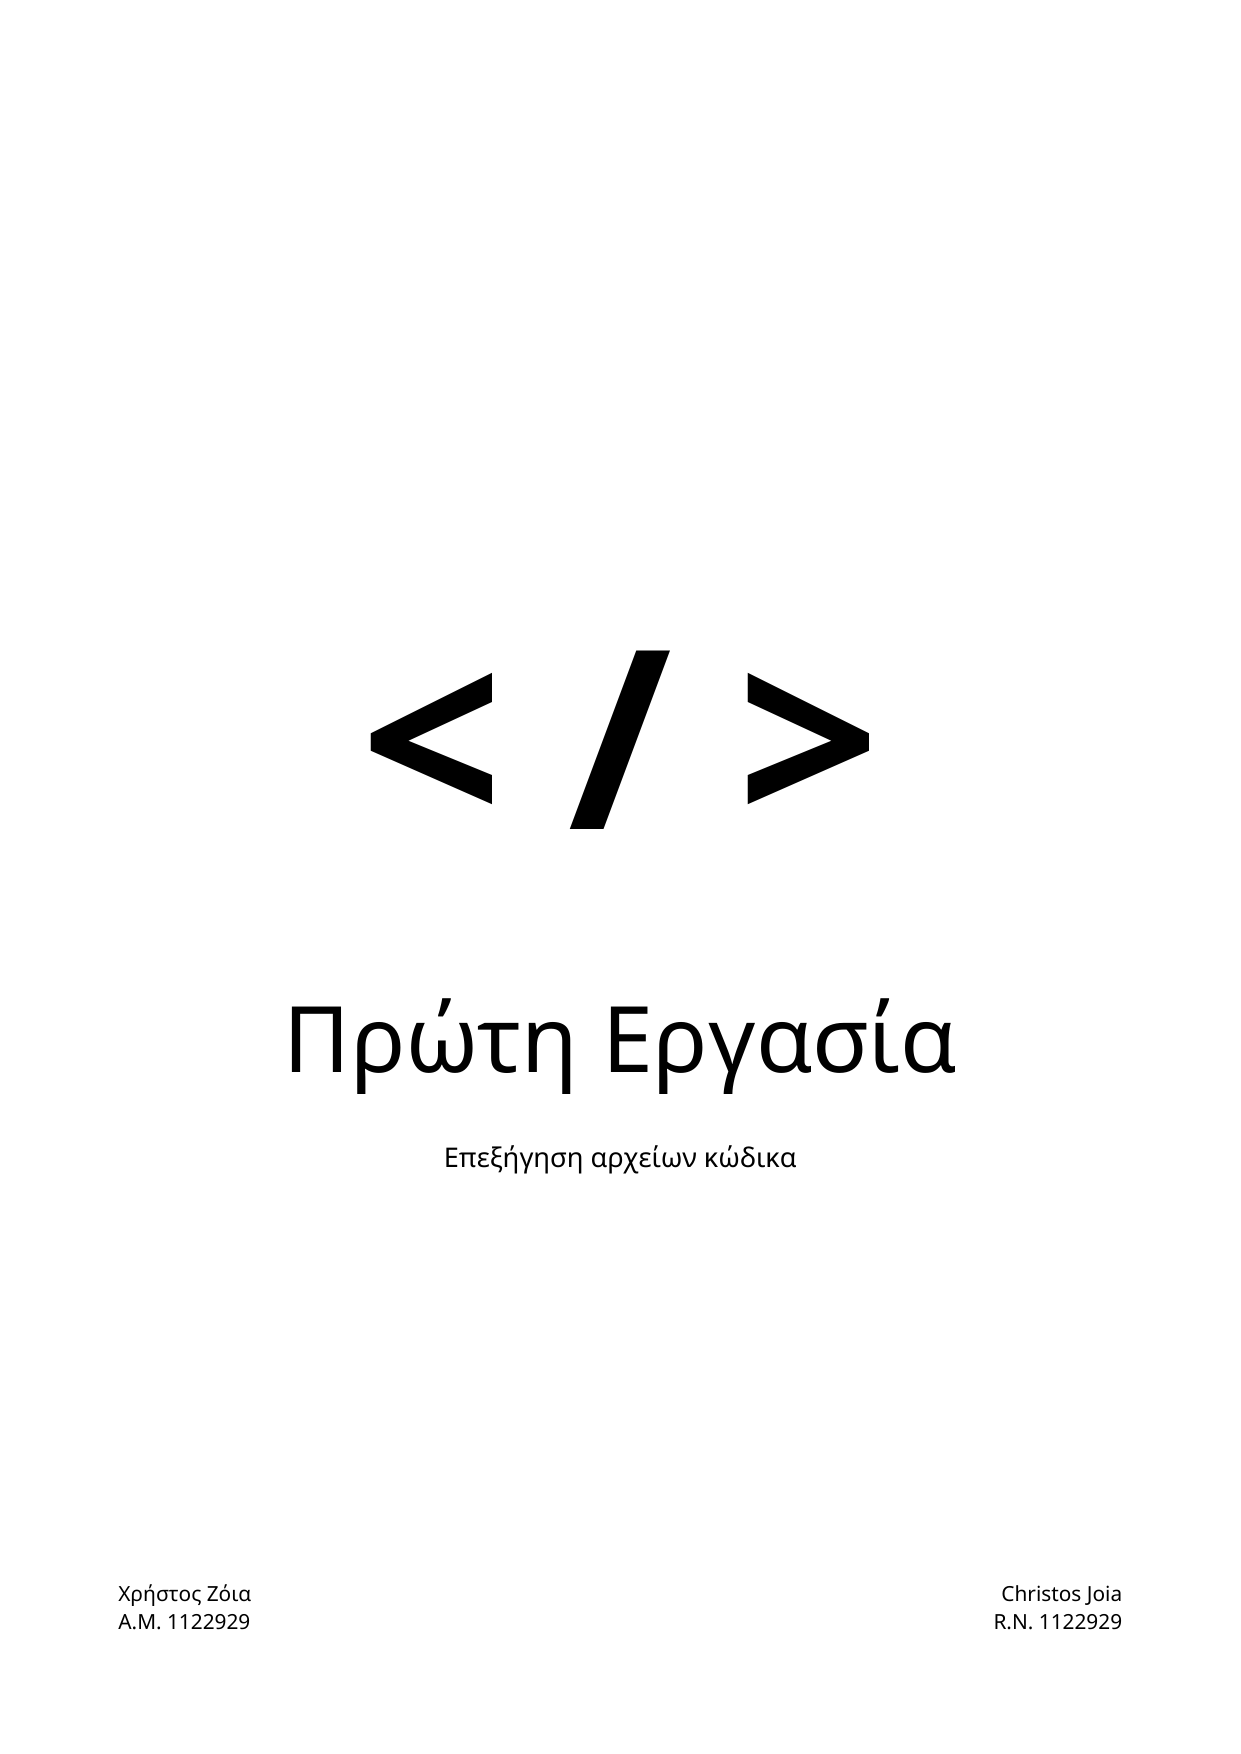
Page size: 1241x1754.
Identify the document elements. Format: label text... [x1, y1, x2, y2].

text < / > [118, 562, 1122, 902]
text Πρώτη Εργασία [118, 974, 1122, 1099]
text Επεξήγηση αρχείων κώδικα [118, 1139, 1122, 1176]
